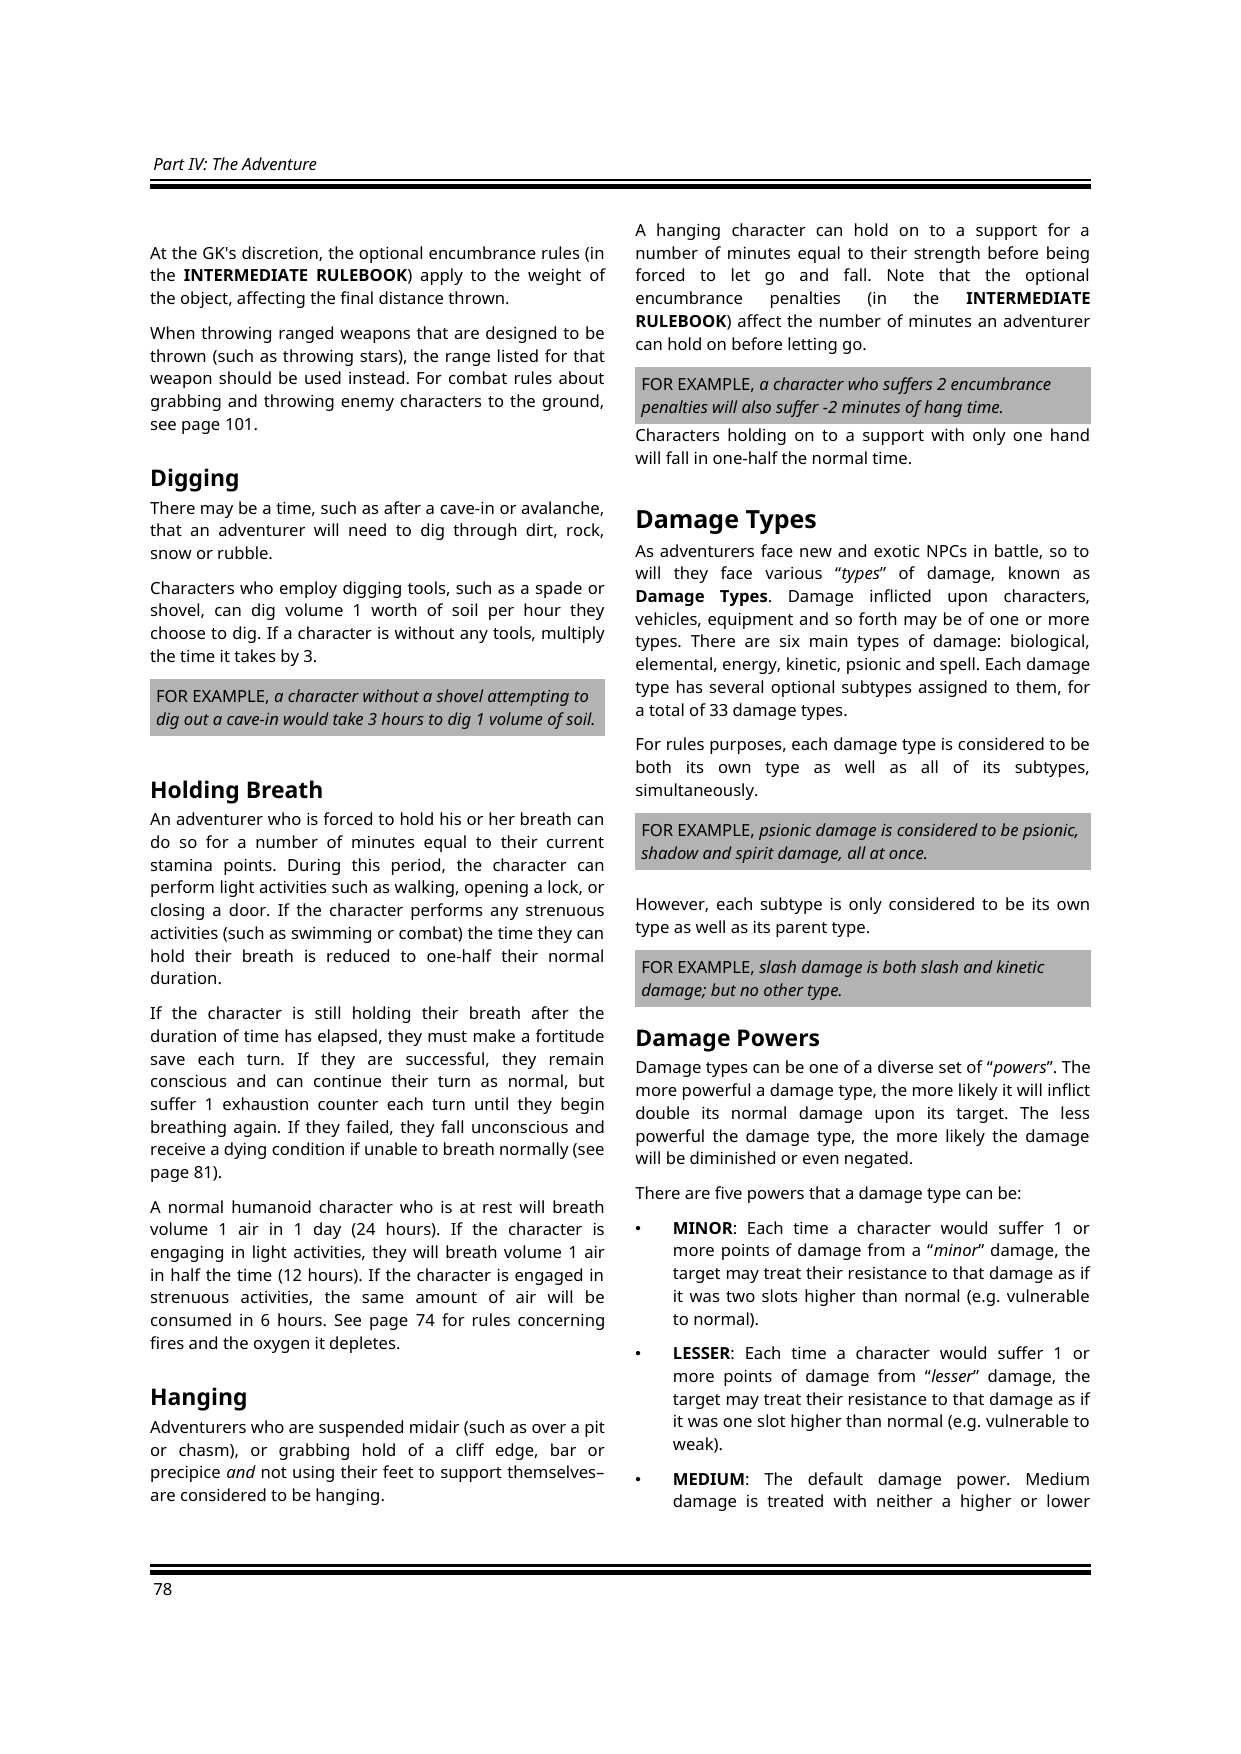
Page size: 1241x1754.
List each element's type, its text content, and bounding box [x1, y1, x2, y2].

table_header FOR EXAMPLE, a character without a shovel attempting to dig out a cave-in would take 3 hours to dig 1 volume of soil. [150, 679, 605, 736]
list MEDIUM: The default damage power. Medium damage is treated with neither a higher or lower [635, 1467, 1091, 1513]
text There are five powers that a damage type can be: [635, 1182, 1091, 1204]
text For rules purposes, each damage type is considered to be both its own type as well as all of its subtypes, simultaneously. [635, 733, 1091, 801]
list MINOR: Each time a character would suffer 1 or more points of damage from a “minor” damage, the target may treat their resistance to that damage as if it was two slots higher than normal (e.g. vulnerable to normal). [635, 1216, 1091, 1330]
table_header FOR EXAMPLE, psionic damage is considered to be psionic, shadow and spirit damage, all at once. [635, 813, 1091, 870]
text There may be a time, such as after a cave-in or avalanche, that an adventurer will need to dig through dirt, rock, snow or rubble. [150, 496, 605, 564]
table_header FOR EXAMPLE, slash damage is both slash and kinetic damage; but no other type. [635, 950, 1091, 1007]
table_header FOR EXAMPLE, a character who suffers 2 encumbrance penalties will also suffer -2 minutes of hang time. [635, 367, 1091, 424]
text At the GK's discretion, the optional encumbrance rules (in the INTERMEDIATE RULEBOOK) apply to the weight of the object, affecting the final distance thrown. [150, 219, 605, 309]
text Adventurers who are suspended midair (such as over a pit or chasm), or grabbing hold of a cliff edge, bar or precipice and not using their feet to support themselves–are considered to be hanging. [150, 1416, 605, 1506]
text Damage Powers [635, 1022, 1091, 1053]
text An adventurer who is forced to hold his or her breath can do so for a number of minutes equal to their current stamina points. During this period, the character can perform light activities such as walking, opening a lock, or closing a door. If the character performs any strenuous activities (such as swimming or combat) the time they can hold their breath is reduced to one-half their normal duration. [150, 808, 605, 990]
text A hanging character can hold on to a support for a number of minutes equal to their strength before being forced to let go and fall. Note that the optional encumbrance penalties (in the INTERMEDIATE RULEBOOK) affect the number of minutes an adventurer can hold on before letting go. [635, 219, 1091, 355]
subtitle Hanging [150, 1381, 605, 1412]
text However, each subtype is only considered to be its own type as well as its parent type. [635, 870, 1091, 938]
subtitle Damage Types [635, 502, 1091, 536]
text Characters who employ digging tools, such as a spade or shovel, can dig volume 1 worth of soil per hour they choose to dig. If a character is without any tools, multiply the time it takes by 3. [150, 576, 605, 667]
text If the character is still holding their breath after the duration of time has elapsed, they must make a fortitude save each turn. If they are successful, they remain conscious and can continue their turn as normal, but suffer 1 exhaustion counter each turn until they begin breathing again. If they failed, they fall unconscious and receive a dying condition if unable to breath normally (see page 59). [150, 1002, 605, 1183]
text As adventurers face new and exotic NPCs in battle, so to will they face various “types” of damage, known as Damage Types. Damage inflicted upon characters, vehicles, equipment and so forth may be of one or more types. There are six main types of damage: biological, elemental, energy, kinetic, psionic and spell. Each damage type has several optional subtypes assigned to them, for a total of 33 damage types. [635, 539, 1091, 721]
text Damage types can be one of a diverse set of “powers”. The more powerful a damage type, the more likely it will inflict double its normal damage upon its target. The less powerful the damage type, the more likely the damage will be diminished or even negated. [635, 1056, 1091, 1170]
subtitle Digging [150, 462, 605, 493]
subtitle Holding Breath [150, 774, 605, 805]
text When throwing ranged weapons that are designed to be thrown (such as throwing stars), the range listed for that weapon should be used instead. For combat rules about grabbing and throwing enemy characters to the ground, see page 74. [150, 321, 605, 435]
text Characters holding on to a support with only one hand will fall in one-half the normal time. [635, 424, 1091, 469]
list LESSER: Each time a character would suffer 1 or more points of damage from “lesser” damage, the target may treat their resistance to that damage as if it was one slot higher than normal (e.g. vulnerable to weak). [635, 1342, 1091, 1455]
text A normal humanoid character who is at rest will breath volume 1 air in 1 day (24 hours). If the character is engaging in light activities, they will breath volume 1 air in half the time (12 hours). If the character is engaged in strenuous activities, the same amount of air will be consumed in 6 hours. See page 52 for rules concerning fires and the oxygen it depletes. [150, 1195, 605, 1354]
